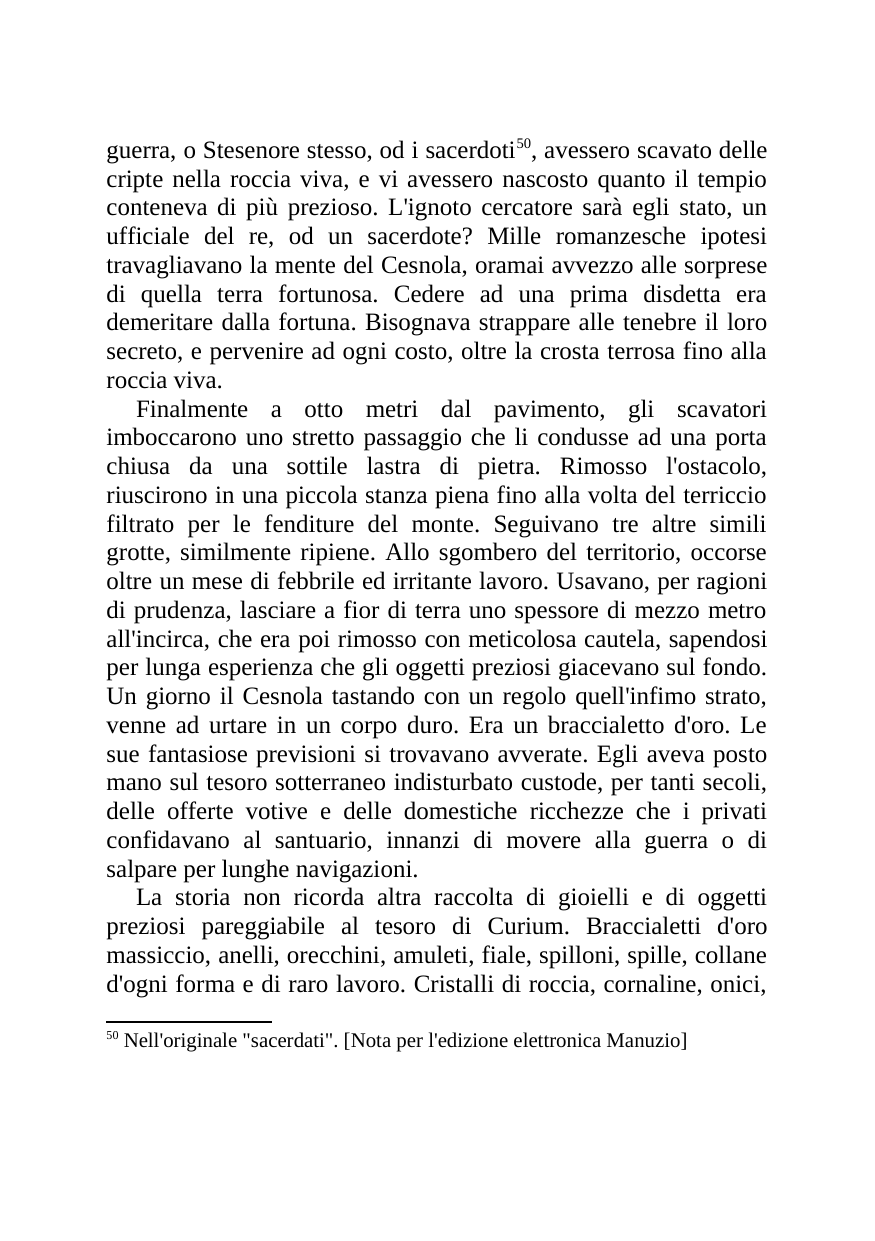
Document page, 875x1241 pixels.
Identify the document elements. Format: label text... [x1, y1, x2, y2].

text Finalmente a otto metri dal pavimento, gli scavatori imboccarono uno stretto passaggio che li condusse ad una porta chiusa da una sottile lastra di pietra. Rimosso l'ostacolo, riuscirono in una piccola stanza piena fino alla volta del terriccio filtrato per le fenditure del monte. Seguivano tre altre simili grotte, similmente ripiene. Allo sgombero del territorio, occorse oltre un mese di febbrile ed irritante lavoro. Usavano, per ragioni di prudenza, lasciare a fior di terra uno spessore di mezzo metro all'incirca, che era poi rimosso con meticolosa cautela, sapendosi per lunga esperienza che gli oggetti preziosi giacevano sul fondo. Un giorno il Cesnola tastando con un regolo quell'infimo strato, venne ad urtare in un corpo duro. Era un braccialetto d'oro. Le sue fantasiose previsioni si trovavano avverate. Egli aveva posto mano sul tesoro sotterraneo indisturbato custode, per tanti secoli, delle offerte votive e delle domestiche ricchezze che i privati confidavano al santuario, innanzi di movere alla guerra o di salpare per lunghe navigazioni. [106, 394, 768, 882]
text guerra, o Stesenore stesso, od i sacerdoti, avessero scavato delle cripte nella roccia viva, e vi avessero nascosto quanto il tempio conteneva di più prezioso. L'ignoto cercatore sarà egli stato, un ufficiale del re, od un sacerdote? Mille romanzesche ipotesi travagliavano la mente del Cesnola, oramai avvezzo alle sorprese di quella terra fortunosa. Cedere ad una prima disdetta era demeritare dalla fortuna. Bisognava strappare alle tenebre il loro secreto, e pervenire ad ogni costo, oltre la crosta terrosa fino alla roccia viva. [106, 135, 768, 394]
text Nell'originale "sacerdati". [Nota per l'edizione elettronica Manuzio] [106, 1028, 768, 1052]
text La storia non ricorda altra raccolta di gioielli e di oggetti preziosi pareggiabile al tesoro di Curium. Braccialetti d'oro massiccio, anelli, orecchini, amuleti, fiale, spilloni, spille, collane d'ogni forma e di raro lavoro. Cristalli di roccia, cornaline, onici, [106, 882, 768, 997]
